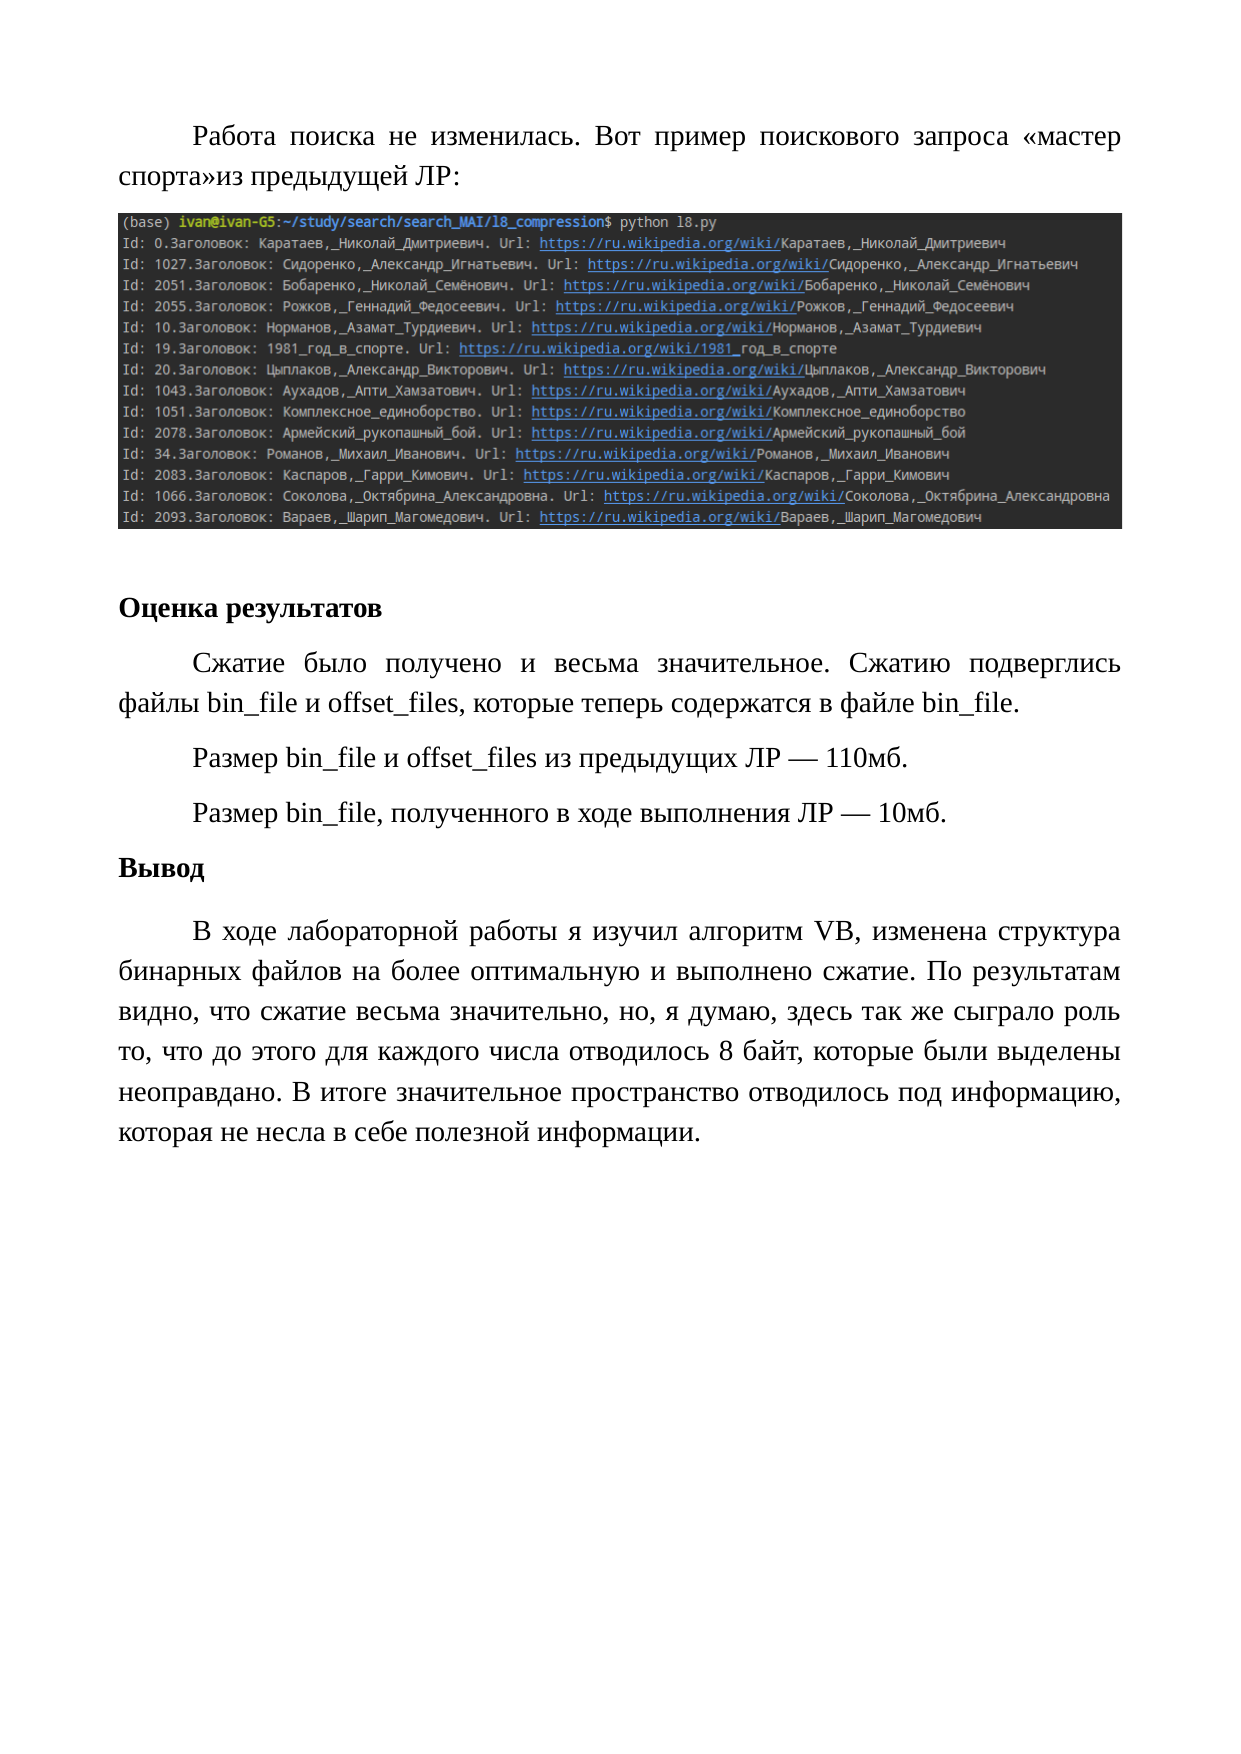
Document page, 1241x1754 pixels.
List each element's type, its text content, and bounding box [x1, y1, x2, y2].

text Сжатие было получено и весьма значительное. Сжатию подверглись файлы bin_file и offset_files, которые теперь содержатся в файле bin_file. [118, 645, 1122, 719]
text Оценка результатов [118, 590, 1122, 624]
text Вывод [118, 850, 1122, 883]
text Размер bin_file, полученного в ходе выполнения ЛР — 10мб. [118, 795, 1122, 828]
text Размер bin_file и offset_files из предыдущих ЛР — 110мб. [118, 740, 1122, 774]
picture [118, 213, 1123, 529]
text В ходе лабораторной работы я изучил алгоритм VB, изменена структура бинарных файлов на более оптимальную и выполнено сжатие. По результатам видно, что сжатие весьма значительно, но, я думаю, здесь так же сыграло роль то, что до этого для каждого числа отводилось 8 байт, которые были выделены неоправдано. В итоге значительное пространство отводилось под информацию, которая не несла в себе полезной информации. [118, 913, 1122, 1147]
text Работа поиска не изменилась. Вот пример поискового запроса «мастер спорта»из предыдущей ЛР: [118, 118, 1122, 192]
